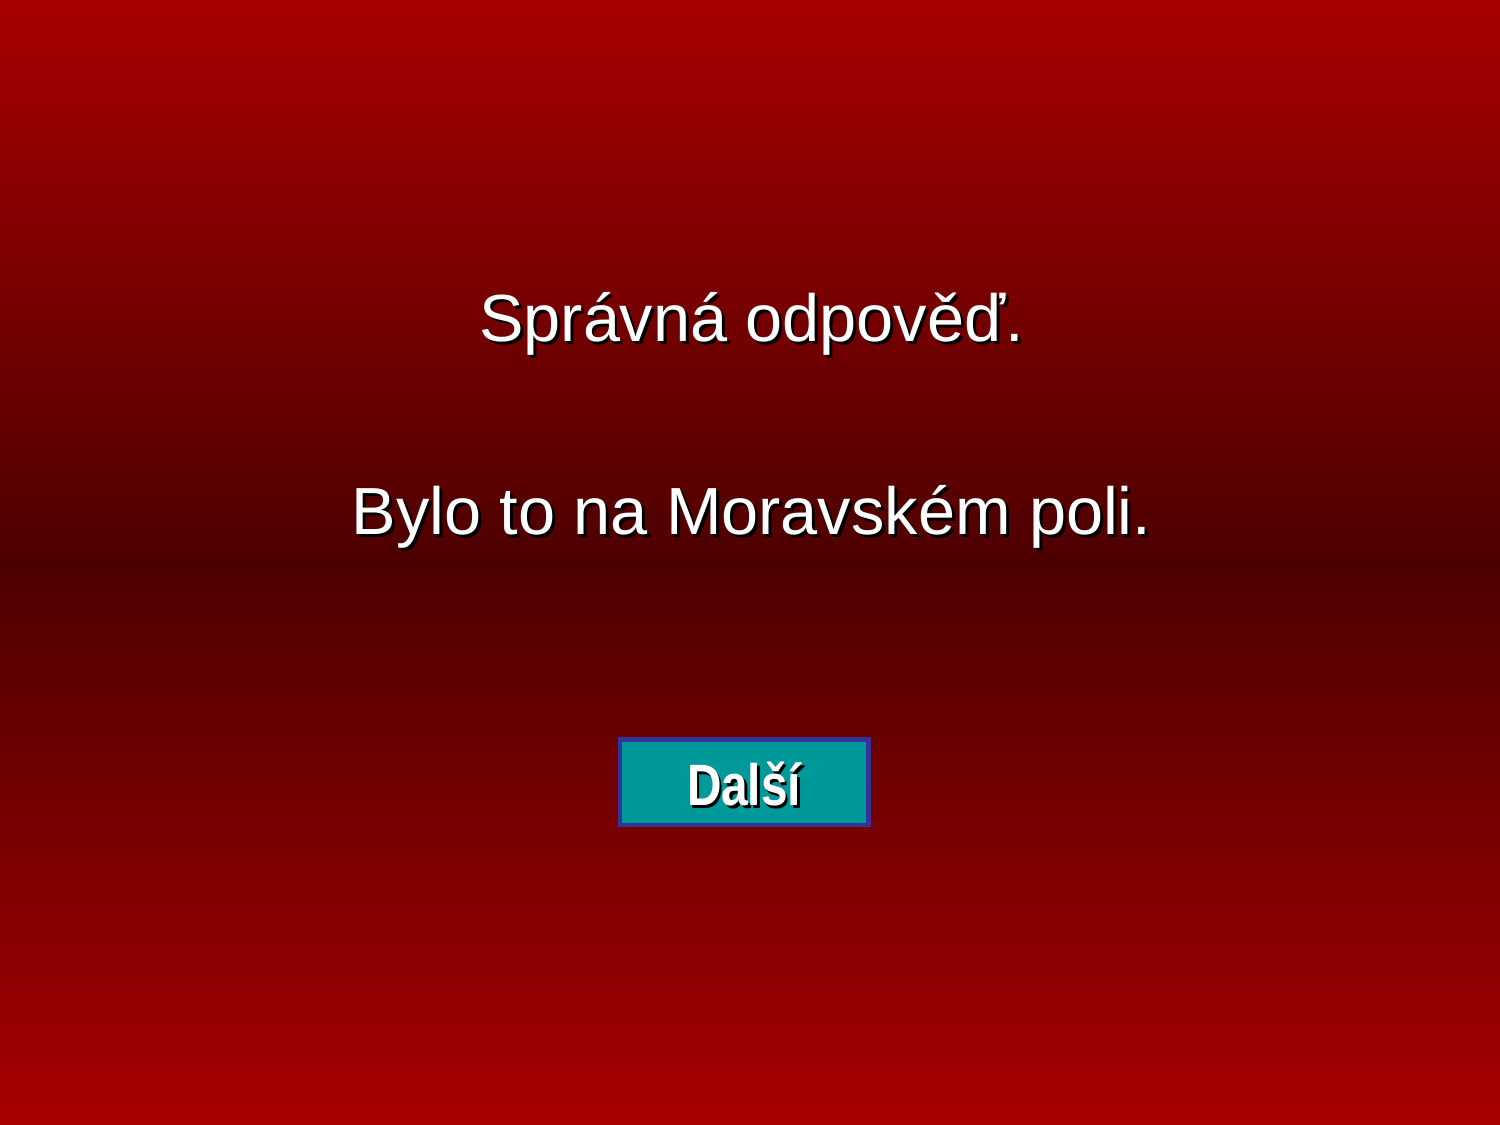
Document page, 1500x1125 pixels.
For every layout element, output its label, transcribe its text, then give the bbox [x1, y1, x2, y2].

text_box Další [620, 739, 869, 826]
list Správná odpověď. Bylo to na Moravském poli. [76, 267, 1427, 1011]
